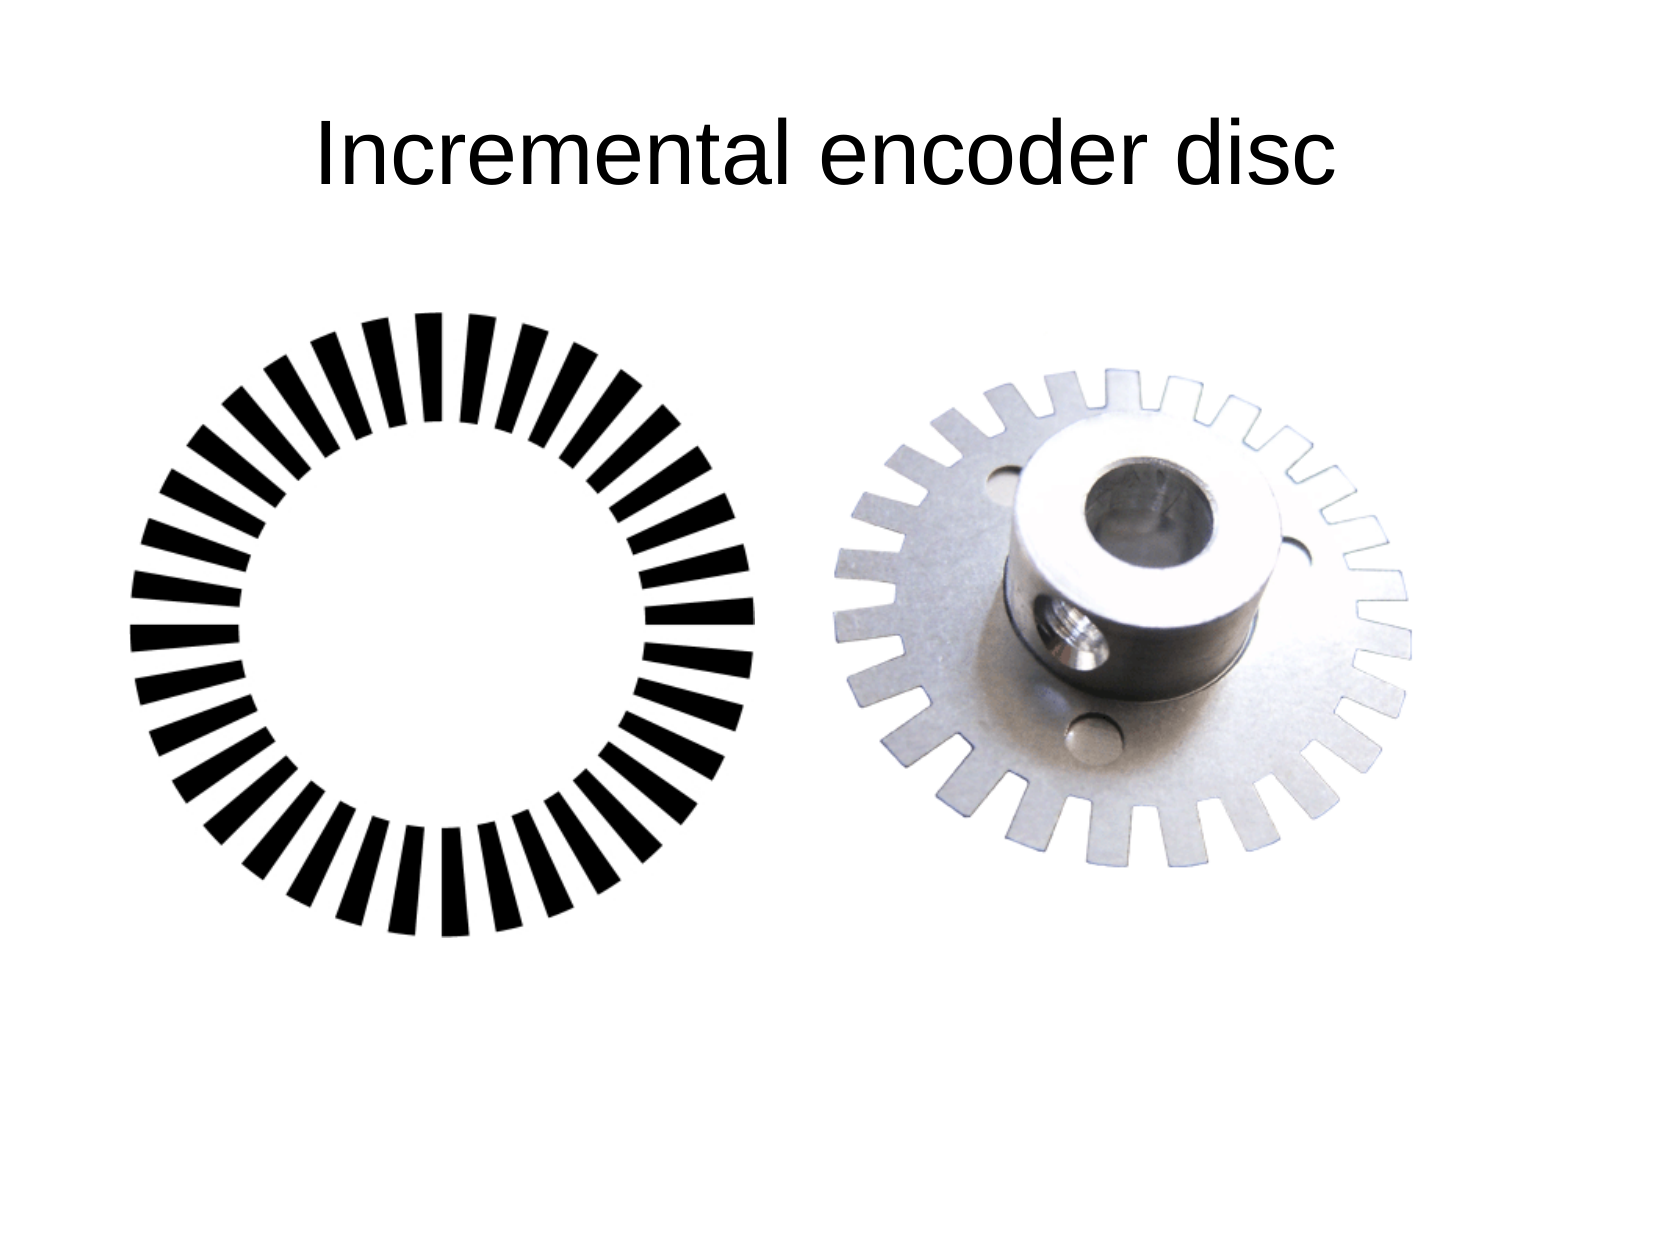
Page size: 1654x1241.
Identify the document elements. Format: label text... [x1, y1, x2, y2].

picture [129, 312, 755, 938]
picture [808, 312, 1434, 938]
title Incremental encoder disc [82, 49, 1571, 257]
